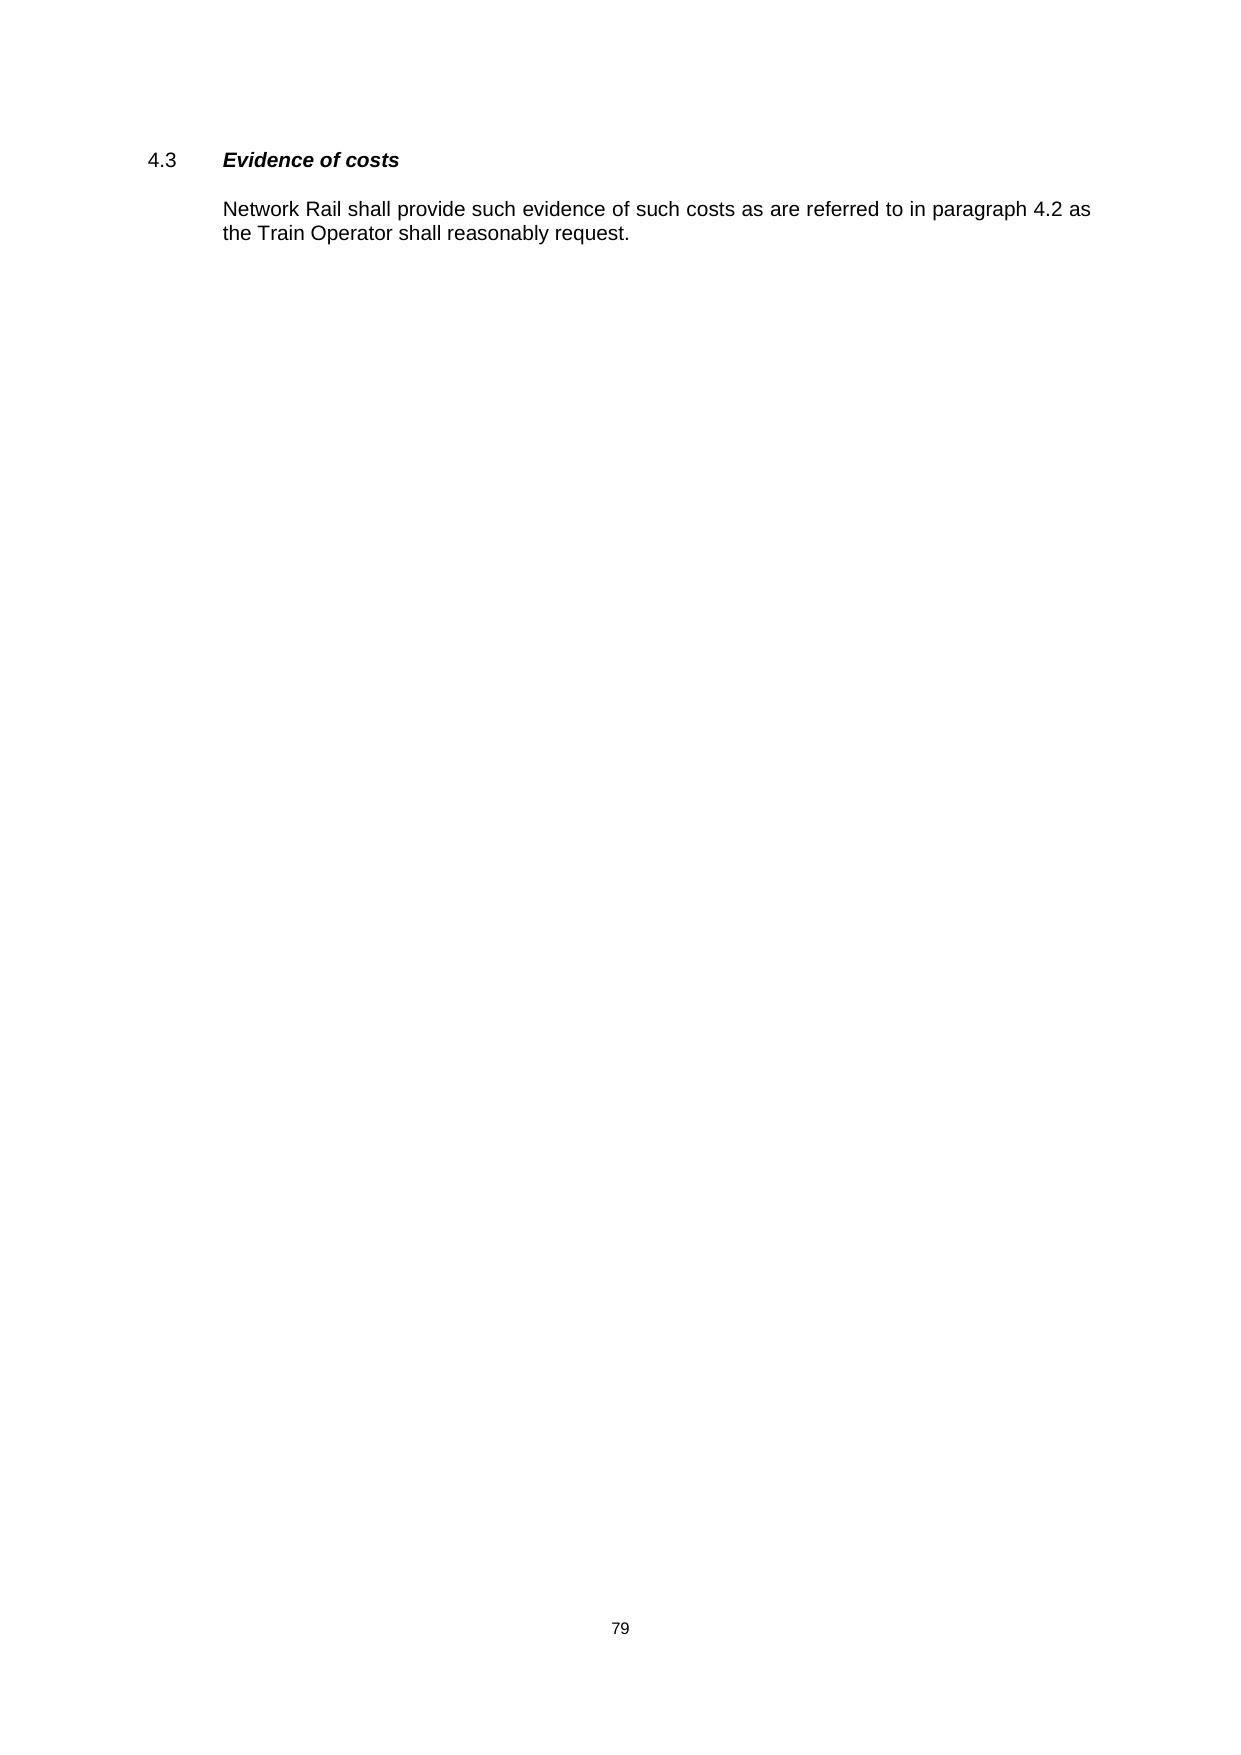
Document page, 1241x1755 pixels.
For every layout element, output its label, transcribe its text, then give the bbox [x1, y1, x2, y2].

list Evidence of costs [148, 148, 1093, 172]
text Network Rail shall provide such evidence of such costs as are referred to in paragraph 4.2 as the Train Operator shall reasonably request. [223, 197, 1093, 244]
